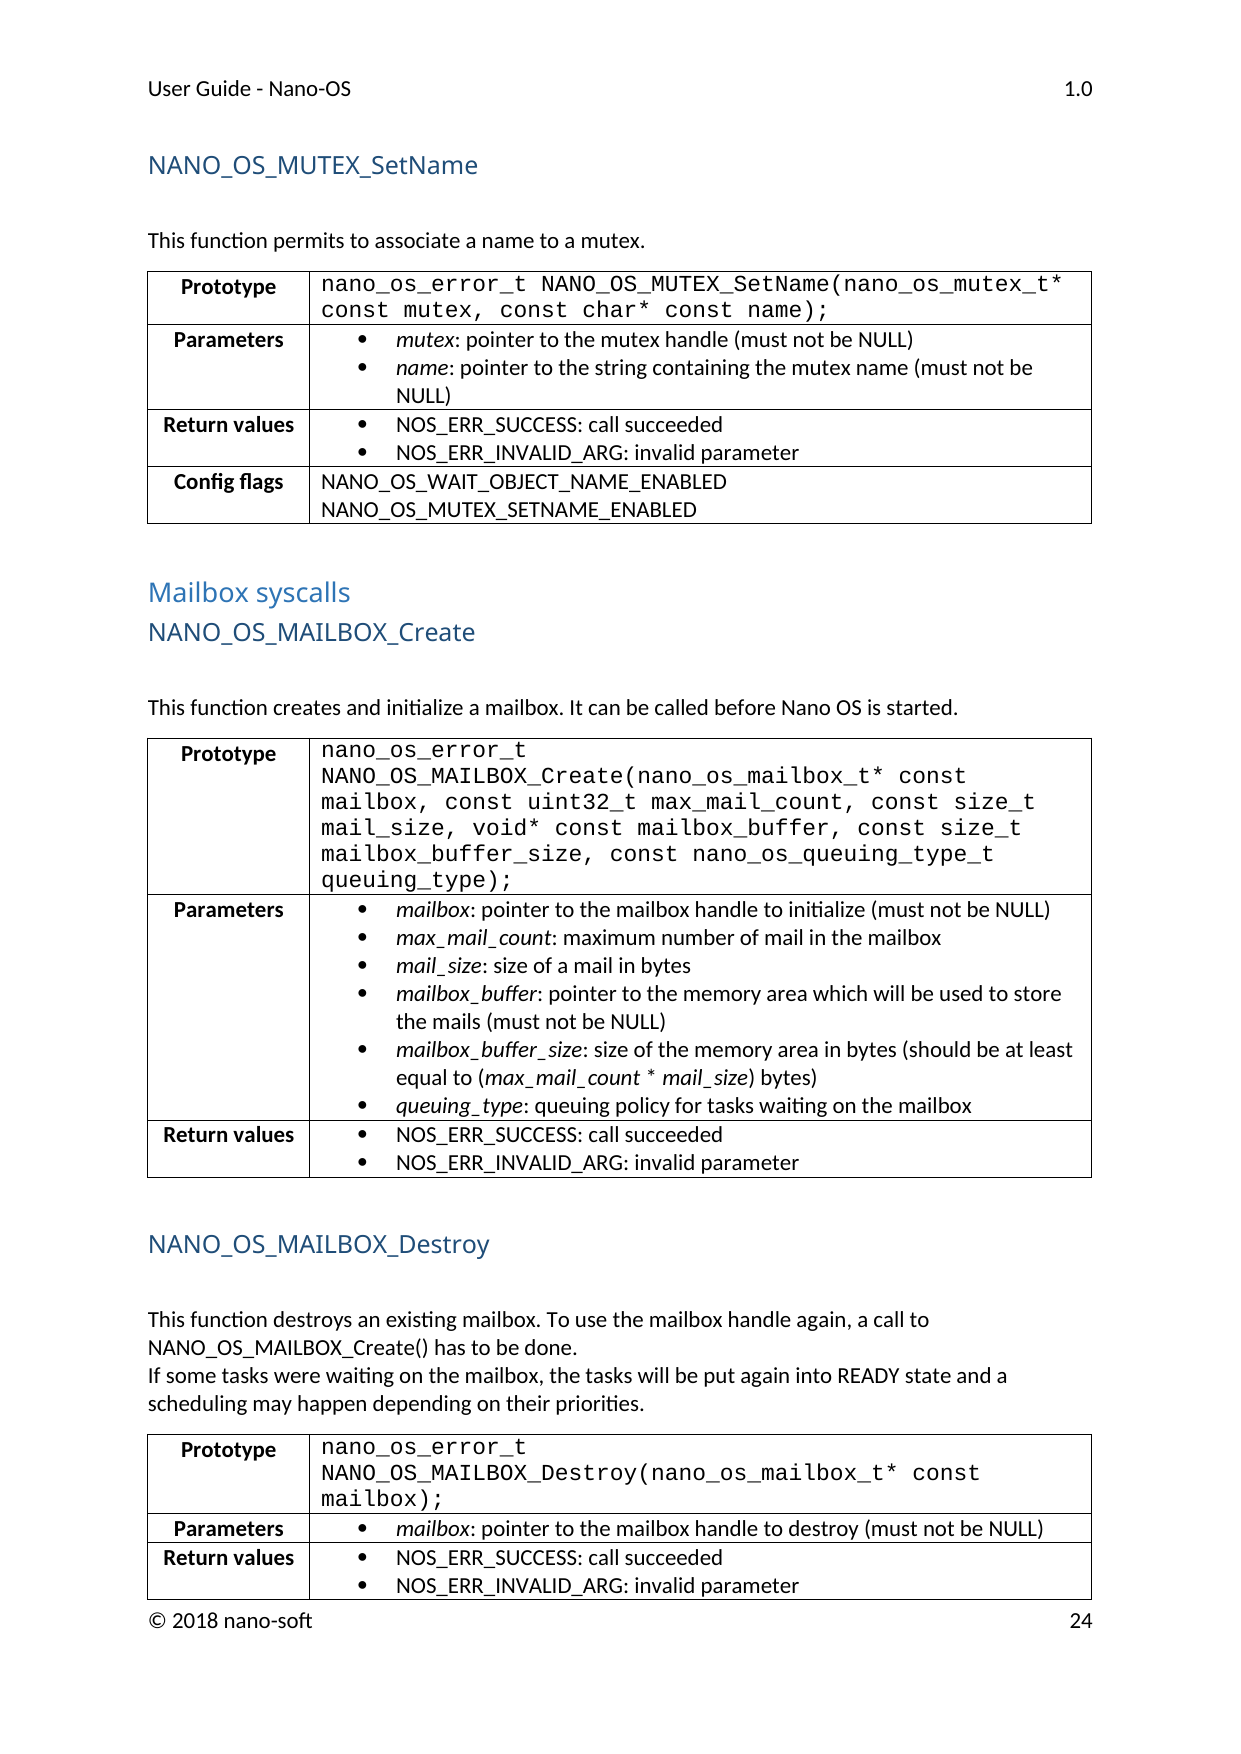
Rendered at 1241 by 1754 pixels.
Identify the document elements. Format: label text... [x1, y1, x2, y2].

table_header nano_os_error_t NANO_OS_MAILBOX_Destroy(nano_os_mailbox_t* const mailbox); [310, 1435, 1091, 1513]
table_cell Return values [148, 1121, 309, 1177]
table_header Prototype [148, 739, 309, 894]
subtitle NANO_OS_MAILBOX_Create [148, 614, 1093, 648]
text This function creates and initialize a mailbox. It can be called before Nano OS is started. [148, 693, 1093, 721]
subtitle Mailbox syscalls [148, 573, 1093, 610]
table_cell Return values [148, 1543, 309, 1599]
table_cell Return values [148, 410, 309, 466]
table_header Prototype [148, 272, 309, 324]
table_cell mutex: pointer to the mutex handle (must not be NULL) name: pointer to the string containing the mutex name (must not be NULL) [310, 325, 1091, 409]
subtitle NANO_OS_MUTEX_SetName [148, 148, 1093, 182]
table_cell NOS_ERR_SUCCESS: call succeeded NOS_ERR_INVALID_ARG: invalid parameter [310, 410, 1091, 466]
table_cell NOS_ERR_SUCCESS: call succeeded NOS_ERR_INVALID_ARG: invalid parameter [310, 1121, 1091, 1177]
text This function permits to associate a name to a mutex. [148, 226, 1093, 254]
text This function destroys an existing mailbox. To use the mailbox handle again, a call to NANO_OS_MAILBOX_Create() has to be done. If some tasks were waiting on the mailbox, the tasks will be put again into READY state and a scheduling may happen depending on their priorities. [148, 1305, 1093, 1417]
table_cell Parameters [148, 325, 309, 409]
table_header nano_os_error_t NANO_OS_MUTEX_SetName(nano_os_mutex_t* const mutex, const char* const name); [310, 272, 1091, 324]
table_cell NANO_OS_WAIT_OBJECT_NAME_ENABLED NANO_OS_MUTEX_SETNAME_ENABLED [310, 467, 1091, 523]
table_cell Parameters [148, 1514, 309, 1542]
table_cell mailbox: pointer to the mailbox handle to destroy (must not be NULL) [310, 1514, 1091, 1542]
table_cell NOS_ERR_SUCCESS: call succeeded NOS_ERR_INVALID_ARG: invalid parameter [310, 1543, 1091, 1599]
table_cell Parameters [148, 895, 309, 1119]
table_cell mailbox: pointer to the mailbox handle to initialize (must not be NULL) max_mail_count: maximum number of mail in the mailbox mail_size: size of a mail in bytes mailbox_buffer: pointer to the memory area which will be used to store the mails (must not be NULL) mailbox_buffer_size: size of the memory area in bytes (should be at least equal to (max_mail_count * mail_size) bytes) queuing_type: queuing policy for tasks waiting on the mailbox [310, 895, 1091, 1119]
table_header nano_os_error_t NANO_OS_MAILBOX_Create(nano_os_mailbox_t* const mailbox, const uint32_t max_mail_count, const size_t mail_size, void* const mailbox_buffer, const size_t mailbox_buffer_size, const nano_os_queuing_type_t queuing_type); [310, 739, 1091, 894]
table_header Prototype [148, 1435, 309, 1513]
table_cell Config flags [148, 467, 309, 523]
subtitle NANO_OS_MAILBOX_Destroy [148, 1226, 1093, 1261]
